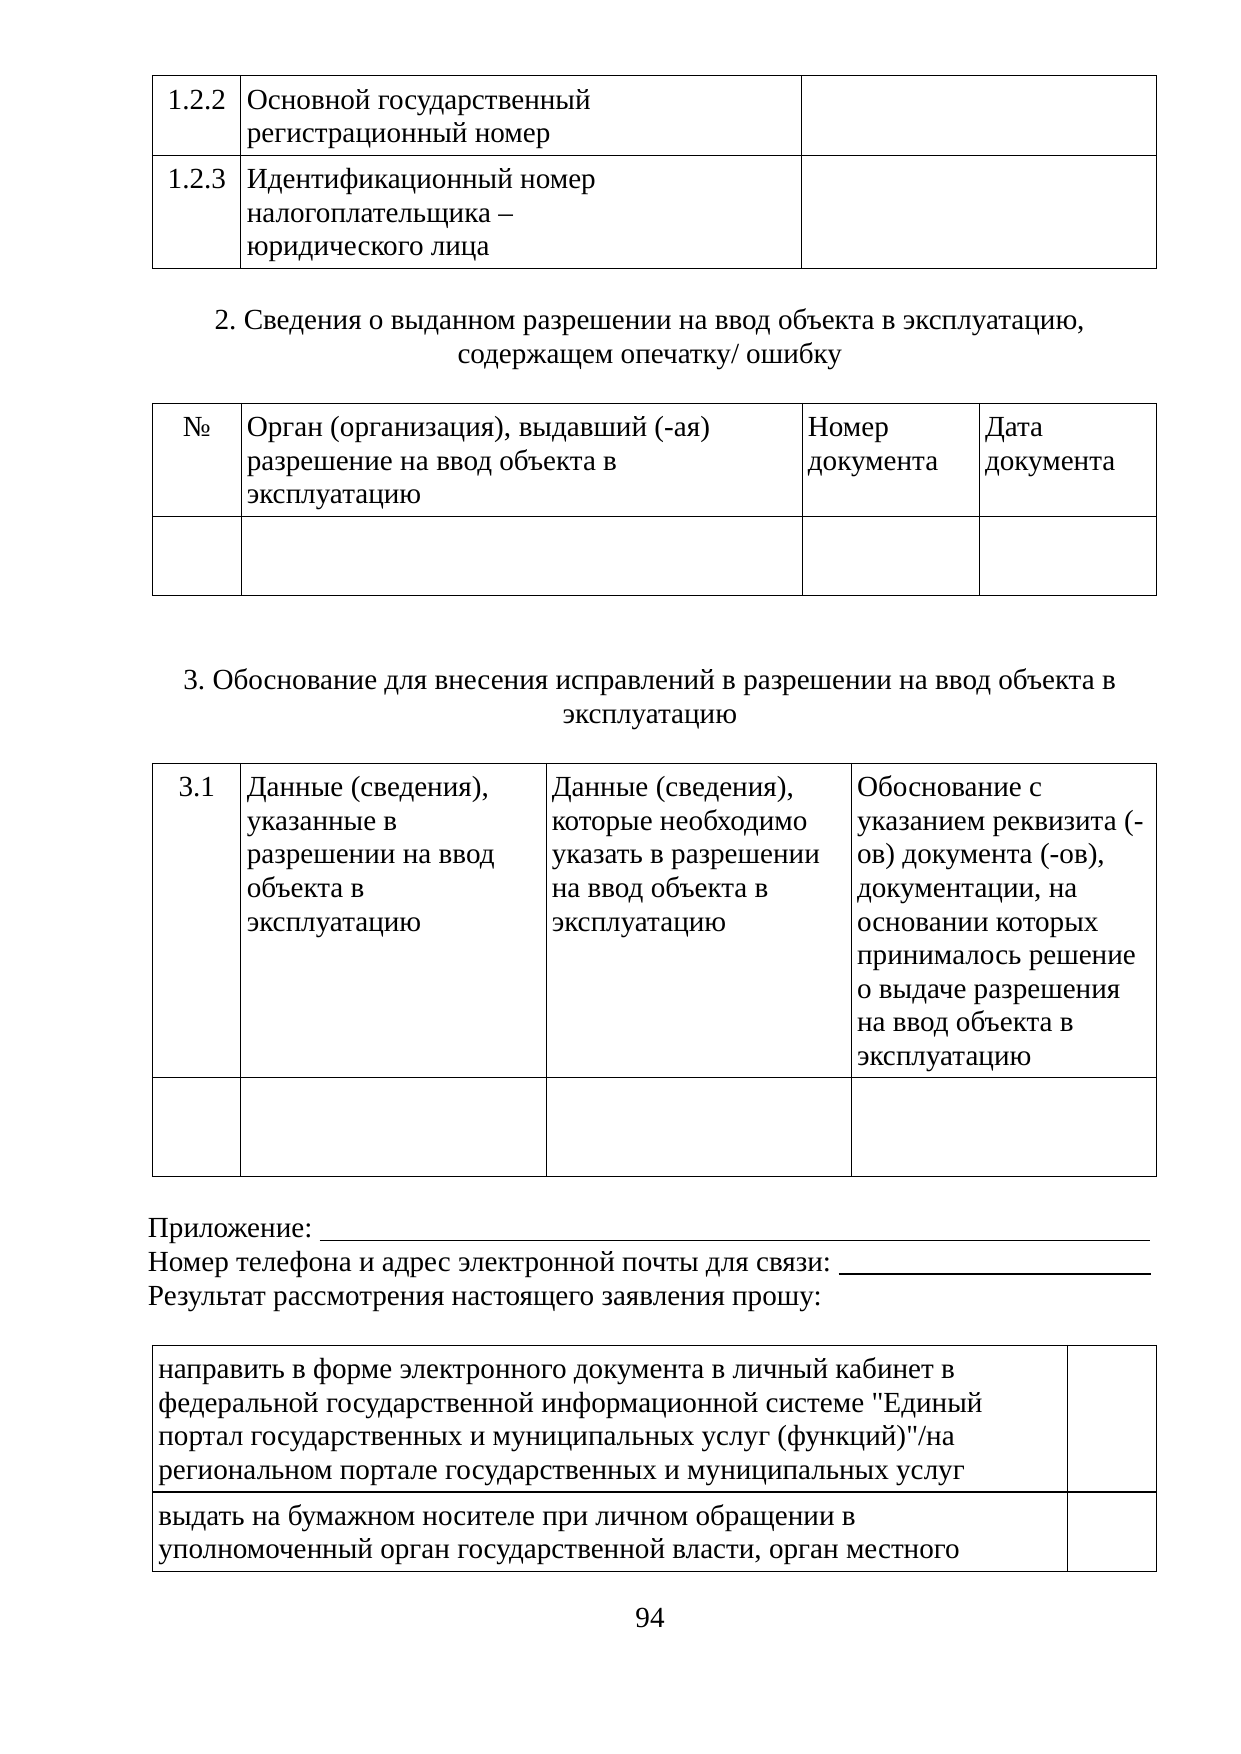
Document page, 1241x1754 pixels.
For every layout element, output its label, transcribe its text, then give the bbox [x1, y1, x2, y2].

table_cell Идентификационный номер налогоплательщика – юридического лица [241, 156, 801, 268]
table_cell [153, 517, 241, 594]
table_header [1068, 1346, 1156, 1491]
text 3. Обоснование для внесения исправлений в разрешении на ввод объекта в эксплуатацию [148, 662, 1152, 729]
table_cell 1.2.2 [153, 76, 240, 154]
table_cell [242, 517, 802, 594]
table_cell [547, 1078, 851, 1176]
table_header Данные (сведения), указанные в разрешении на ввод объекта в эксплуатацию [241, 764, 546, 1077]
table_header Данные (сведения), которые необходимо указать в разрешении на ввод объекта в эксплуатацию [547, 764, 851, 1077]
table_cell Основной государственный регистрационный номер [241, 76, 801, 154]
table_cell выдать на бумажном носителе при личном обращении в уполномоченный орган государственной власти, орган местного [153, 1493, 1067, 1571]
table_header № [153, 404, 241, 516]
table_cell [803, 517, 979, 594]
text Приложение: [148, 1211, 1152, 1244]
table_cell [153, 1078, 240, 1176]
table_header направить в форме электронного документа в личный кабинет в федеральной государственной информационной системе "Единый портал государственных и муниципальных услуг (функций)"/на региональном портале государственных и муниципальных услуг [153, 1346, 1067, 1491]
table_header 3.1 [153, 764, 240, 1077]
table_header Номер документа [803, 404, 979, 516]
text Номер телефона и адрес электронной почты для связи: [148, 1244, 1152, 1278]
table_header Дата документа [980, 404, 1156, 516]
text Результат рассмотрения настоящего заявления прошу: [148, 1278, 1152, 1311]
table_cell [802, 156, 1156, 268]
table_cell [241, 1078, 546, 1176]
table_cell [802, 76, 1156, 154]
text 2. Сведения о выданном разрешении на ввод объекта в эксплуатацию, содержащем опечатку/ ошибку [148, 302, 1152, 369]
table_cell [852, 1078, 1156, 1176]
table_header Орган (организация), выдавший (-ая) разрешение на ввод объекта в эксплуатацию [242, 404, 802, 516]
table_cell [980, 517, 1156, 594]
table_header Обоснование с указанием реквизита (-ов) документа (-ов), документации, на основании которых принималось решение о выдаче разрешения на ввод объекта в эксплуатацию [852, 764, 1156, 1077]
table_cell 1.2.3 [153, 156, 240, 268]
table_cell [1068, 1493, 1156, 1571]
